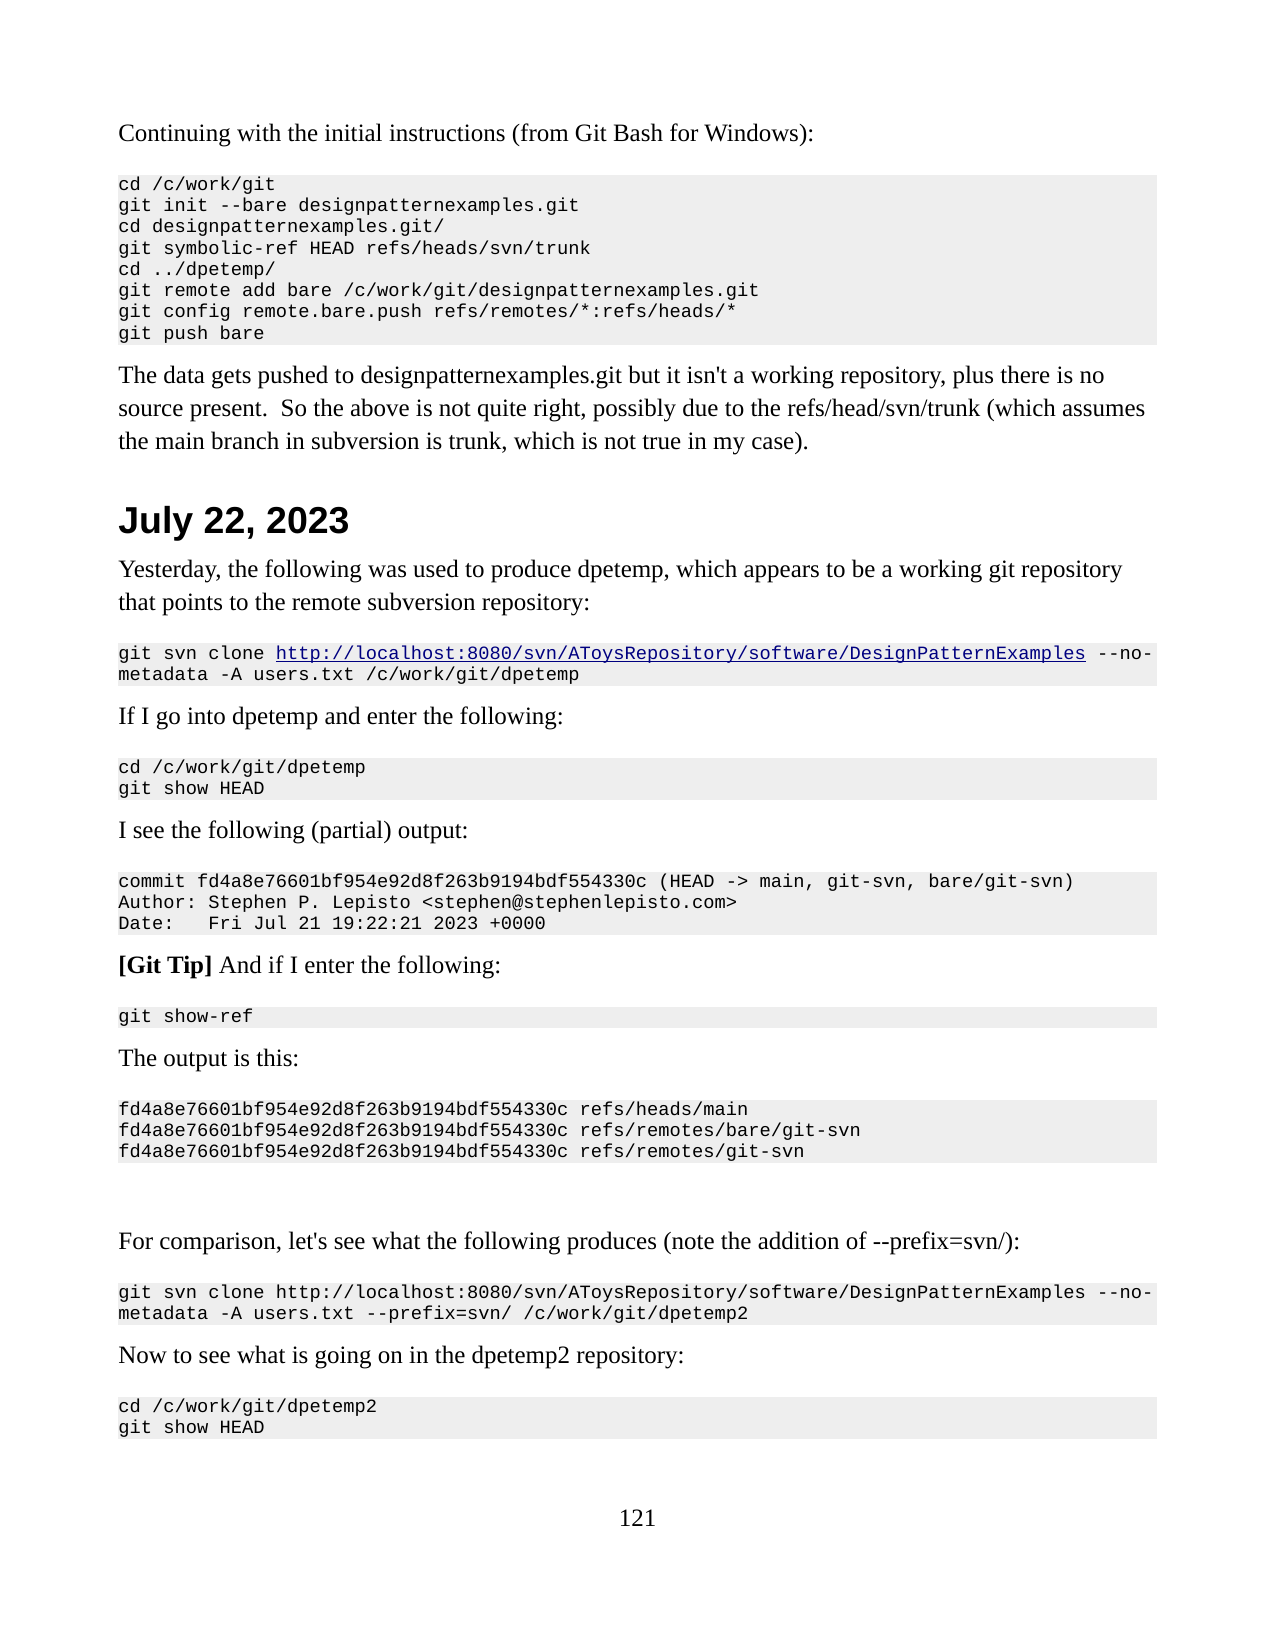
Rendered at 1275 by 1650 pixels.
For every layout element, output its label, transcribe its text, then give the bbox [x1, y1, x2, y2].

text cd /c/work/git/dpetemp [118, 758, 1157, 779]
text I see the following (partial) output: [118, 815, 1157, 844]
text fd4a8e76601bf954e92d8f263b9194bdf554330c refs/heads/main [118, 1100, 1157, 1121]
text Continuing with the initial instructions (from Git Bash for Windows): [118, 118, 1157, 147]
text fd4a8e76601bf954e92d8f263b9194bdf554330c refs/remotes/git-svn [118, 1142, 1157, 1163]
text cd designpatternexamples.git/ [118, 217, 1157, 238]
text cd /c/work/git [118, 175, 1157, 196]
text git push bare [118, 323, 1157, 345]
text git show HEAD [118, 779, 1157, 800]
text fd4a8e76601bf954e92d8f263b9194bdf554330c refs/remotes/bare/git-svn [118, 1121, 1157, 1142]
text If I go into dpetemp and enter the following: [118, 701, 1157, 730]
text The data gets pushed to designpatternexamples.git but it isn't a working repository, plus there is no source present. So the above is not quite right, possibly due to the refs/head/svn/trunk (which assumes the main branch in subversion is trunk, which is not true in my case). [118, 360, 1157, 454]
text Now to see what is going on in the dpetemp2 repository: [118, 1340, 1157, 1369]
text Author: Stephen P. Lepisto <stephen@stephenlepisto.com> [118, 893, 1157, 914]
text [Git Tip] And if I enter the following: [118, 950, 1157, 979]
text git remote add bare /c/work/git/designpatternexamples.git [118, 281, 1157, 302]
text git svn clone http://localhost:8080/svn/AToysRepository/software/DesignPatternExamples --no-metadata -A users.txt /c/work/git/dpetemp [118, 643, 1157, 686]
text git init --bare designpatternexamples.git [118, 196, 1157, 217]
text For comparison, let's see what the following produces (note the addition of --prefix=svn/): [118, 1226, 1157, 1255]
text git svn clone http://localhost:8080/svn/AToysRepository/software/DesignPatternExamples --no-metadata -A users.txt --prefix=svn/ /c/work/git/dpetemp2 [118, 1283, 1157, 1325]
text cd ../dpetemp/ [118, 260, 1157, 281]
text git show-ref [118, 1007, 1157, 1028]
text git show HEAD [118, 1418, 1157, 1439]
text commit fd4a8e76601bf954e92d8f263b9194bdf554330c (HEAD -> main, git-svn, bare/git-svn) [118, 872, 1157, 893]
text git symbolic-ref HEAD refs/heads/svn/trunk [118, 238, 1157, 260]
text Yesterday, the following was used to produce dpetemp, which appears to be a working git repository that points to the remote subversion repository: [118, 554, 1157, 616]
subtitle July 22, 2023 [118, 498, 1157, 541]
text Date: Fri Jul 21 19:22:21 2023 +0000 [118, 914, 1157, 935]
text The output is this: [118, 1043, 1157, 1072]
text cd /c/work/git/dpetemp2 [118, 1397, 1157, 1418]
text git config remote.bare.push refs/remotes/*:refs/heads/* [118, 302, 1157, 323]
